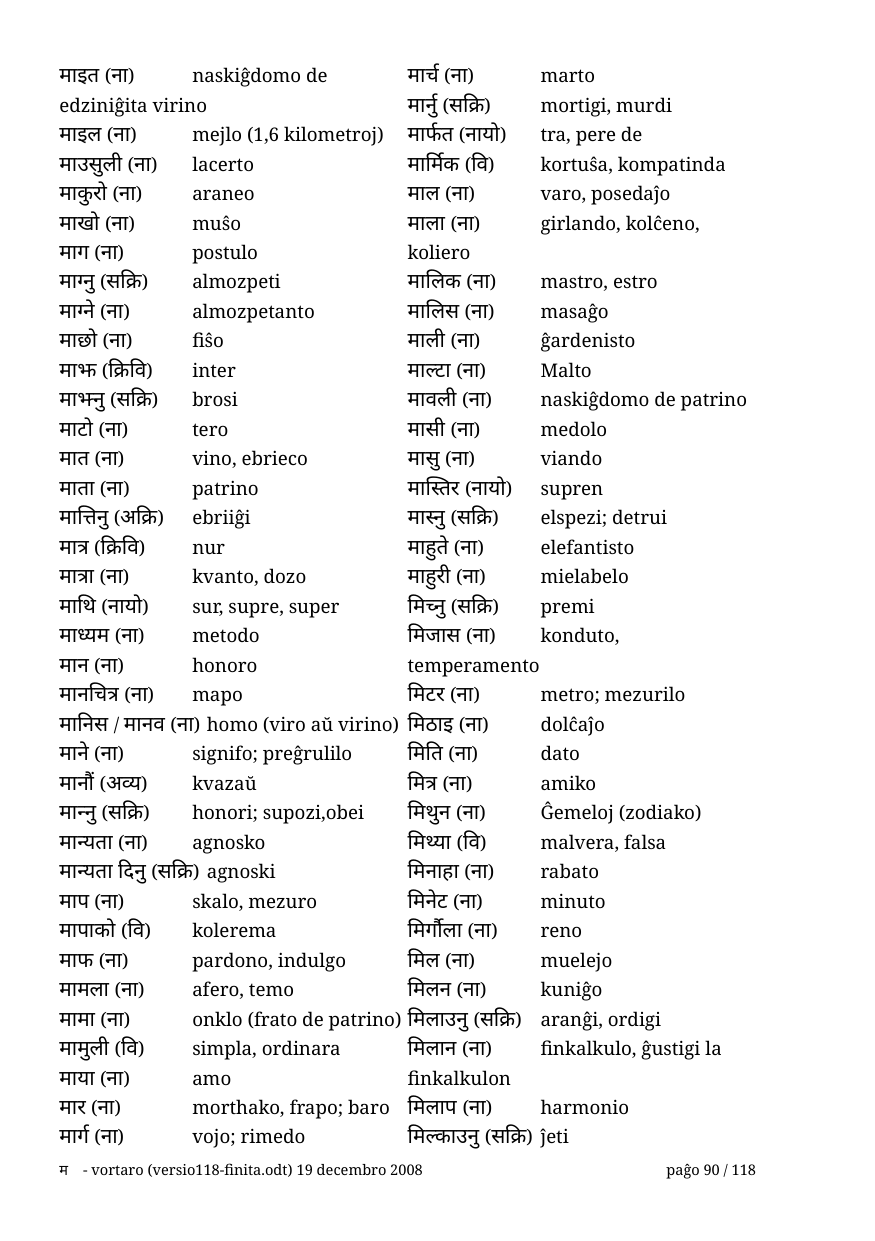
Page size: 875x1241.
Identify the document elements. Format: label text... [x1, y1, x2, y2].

text मार्च (ना) marto [407, 59, 756, 88]
text माहुरी (ना) mielabelo [407, 560, 756, 590]
text मार्फत (नायो) tra, pere de [407, 118, 756, 147]
text मिलान (ना) finkalkulo, ĝustigi la finkalkulon [407, 1032, 756, 1091]
text माने (ना) signifo; preĝrulilo [59, 737, 407, 767]
text माझ (क्रिवि) inter [59, 354, 407, 383]
text मार्मिक (वि) kortuŝa, kompatinda [407, 147, 756, 177]
text मालिक (ना) mastro, estro [407, 265, 756, 295]
text माथि (नायो) sur, supre, super [59, 590, 407, 619]
text मानचित्र (ना) mapo [59, 678, 407, 708]
text मिनाहा (ना) rabato [407, 855, 756, 884]
text मिनेट (ना) minuto [407, 884, 756, 914]
text माल (ना) varo, posedaĵo [407, 177, 756, 206]
text माप (ना) skalo, mezuro [59, 884, 407, 914]
text मामा (ना) onklo (frato de patrino) [59, 1002, 407, 1032]
text मात्र (क्रिवि) nur [59, 531, 407, 560]
text मालिस (ना) masaĝo [407, 295, 756, 324]
text माग्ने (ना) almozpetanto [59, 295, 407, 324]
text मार (ना) morthako, frapo; baro [59, 1091, 407, 1120]
text माता (ना) patrino [59, 472, 407, 501]
text मिलन (ना) kuniĝo [407, 973, 756, 1002]
text मिल (ना) muelejo [407, 943, 756, 973]
text मान्यता दिनु (सक्रि) agnoski [59, 855, 407, 884]
text मार्नु (सक्रि) mortigi, murdi [407, 88, 756, 118]
text माफ (ना) pardono, indulgo [59, 943, 407, 973]
text मार्ग (ना) vojo; rimedo [59, 1120, 407, 1150]
text माग्नु (सक्रि) almozpeti [59, 265, 407, 295]
text मिटर (ना) metro; mezurilo [407, 678, 756, 708]
text मिलाप (ना) harmonio [407, 1091, 756, 1120]
text मिठाइ (ना) dolĉaĵo [407, 708, 756, 737]
text माकुरो (ना) araneo [59, 177, 407, 206]
text मानौं (अव्य) kvazaŭ [59, 767, 407, 796]
text माली (ना) ĝardenisto [407, 324, 756, 354]
text मामला (ना) afero, temo [59, 973, 407, 1002]
text मान्यता (ना) agnosko [59, 826, 407, 855]
text माउसुली (ना) lacerto [59, 147, 407, 177]
text माइल (ना) mejlo (1,6 kilometroj) [59, 118, 407, 147]
text मापाको (वि) kolerema [59, 914, 407, 943]
text मान (ना) honoro [59, 649, 407, 678]
text माछो (ना) fiŝo [59, 324, 407, 354]
text माझ्नु (सक्रि) brosi [59, 383, 407, 413]
text मास्तिर (नायो) supren [407, 472, 756, 501]
text मामुली (वि) simpla, ordinara [59, 1032, 407, 1061]
text मिथुन (ना) Ĝemeloj (zodiako) [407, 796, 756, 826]
text मान्नु (सक्रि) honori; supozi,obei [59, 796, 407, 826]
text माहुते (ना) elefantisto [407, 531, 756, 560]
text मासु (ना) viando [407, 442, 756, 472]
text मिति (ना) dato [407, 737, 756, 767]
text मास्नु (सक्रि) elspezi; detrui [407, 501, 756, 531]
text मित्र (ना) amiko [407, 767, 756, 796]
text मिलाउनु (सक्रि) aranĝi, ordigi [407, 1002, 756, 1032]
text मात्तिनु (अक्रि) ebriiĝi [59, 501, 407, 531]
text माल्टा (ना) Malto [407, 354, 756, 383]
text माया (ना) amo [59, 1061, 407, 1091]
text मिथ्या (वि) malvera, falsa [407, 826, 756, 855]
text मानिस / मानव (ना) homo (viro aŭ virino) [59, 708, 407, 737]
text माटो (ना) tero [59, 413, 407, 442]
text मिच्नु (सक्रि) premi [407, 590, 756, 619]
text माग (ना) postulo [59, 236, 407, 265]
text मावली (ना) naskiĝdomo de patrino [407, 383, 756, 413]
text मात (ना) vino, ebrieco [59, 442, 407, 472]
text माध्यम (ना) metodo [59, 619, 407, 649]
text माखो (ना) muŝo [59, 206, 407, 236]
text माइत (ना) naskiĝdomo de edziniĝita virino [59, 59, 407, 118]
text मात्रा (ना) kvanto, dozo [59, 560, 407, 590]
text मिल्काउनु (सक्रि) ĵeti [407, 1120, 756, 1150]
text मिर्गौला (ना) reno [407, 914, 756, 943]
text माला (ना) girlando, kolĉeno, koliero [407, 206, 756, 265]
text मिजास (ना) konduto, temperamento [407, 619, 756, 678]
text मासी (ना) medolo [407, 413, 756, 442]
